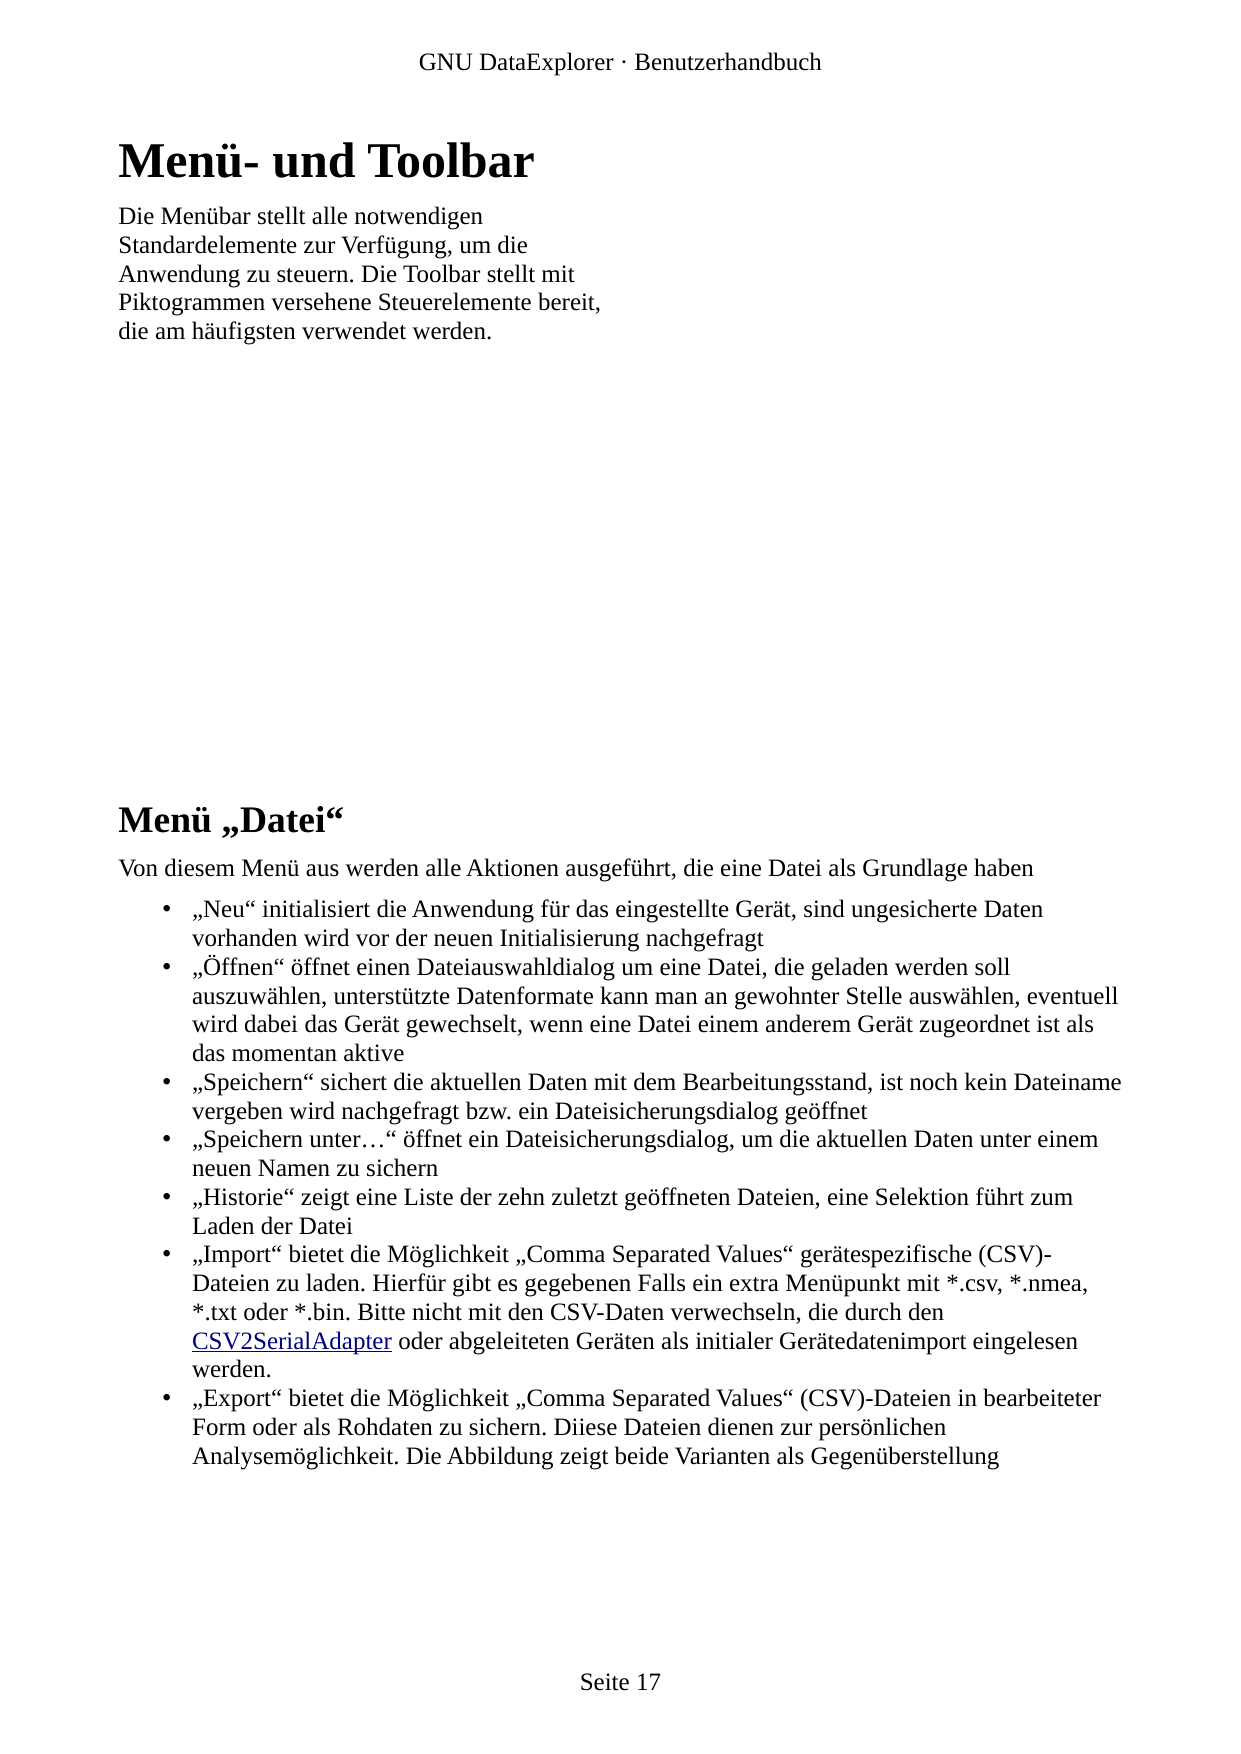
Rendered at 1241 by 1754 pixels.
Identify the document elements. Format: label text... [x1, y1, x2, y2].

list „Historie“ zeigt eine Liste der zehn zuletzt geöffneten Dateien, eine Selektion führt zum Laden der Datei [162, 1182, 1122, 1239]
list „Export“ bietet die Möglichkeit „Comma Separated Values“ (CSV)-Dateien in bearbeiteter Form oder als Rohdaten zu sichern. Diiese Dateien dienen zur persönlichen Analysemöglichkeit. Die Abbildung zeigt beide Varianten als Gegenüberstellung [162, 1383, 1122, 1469]
list „Speichern unter…“ öffnet ein Dateisicherungsdialog, um die aktuellen Daten unter einem neuen Namen zu sichern [162, 1124, 1122, 1182]
list „Öffnen“ öffnet einen Dateiauswahldialog um eine Datei, die geladen werden soll auszuwählen, unterstützte Datenformate kann man an gewohnter Stelle auswählen, eventuell wird dabei das Gerät gewechselt, wenn eine Datei einem anderem Gerät zugeordnet ist als das momentan aktive [162, 952, 1122, 1067]
list „Import“ bietet die Möglichkeit „Comma Separated Values“ gerätespezifische (CSV)-Dateien zu laden. Hierfür gibt es gegebenen Falls ein extra Menüpunkt mit *.csv, *.nmea, *.txt oder *.bin. Bitte nicht mit den CSV-Daten verwechseln, die durch den CSV2SerialAdapter oder abgeleiteten Geräten als initialer Gerätedatenimport eingelesen werden. [162, 1239, 1122, 1383]
text Von diesem Menü aus werden alle Aktionen ausgeführt, die eine Datei als Grundlage haben [118, 853, 1122, 882]
subtitle Menü- und Toolbar [118, 131, 1122, 189]
subtitle Menü „Datei“ [118, 798, 1122, 841]
text Die Menübar stellt alle notwendigen Standardelemente zur Verfügung, um die Anwendung zu steuern. Die Toolbar stellt mit Piktogrammen versehene Steuerelemente bereit, die am häufigsten verwendet werden. [118, 201, 1122, 345]
list „Neu“ initialisiert die Anwendung für das eingestellte Gerät, sind ungesicherte Daten vorhanden wird vor der neuen Initialisierung nachgefragt [162, 894, 1122, 952]
list „Speichern“ sichert die aktuellen Daten mit dem Bearbeitungsstand, ist noch kein Dateiname vergeben wird nachgefragt bzw. ein Dateisicherungsdialog geöffnet [162, 1067, 1122, 1124]
